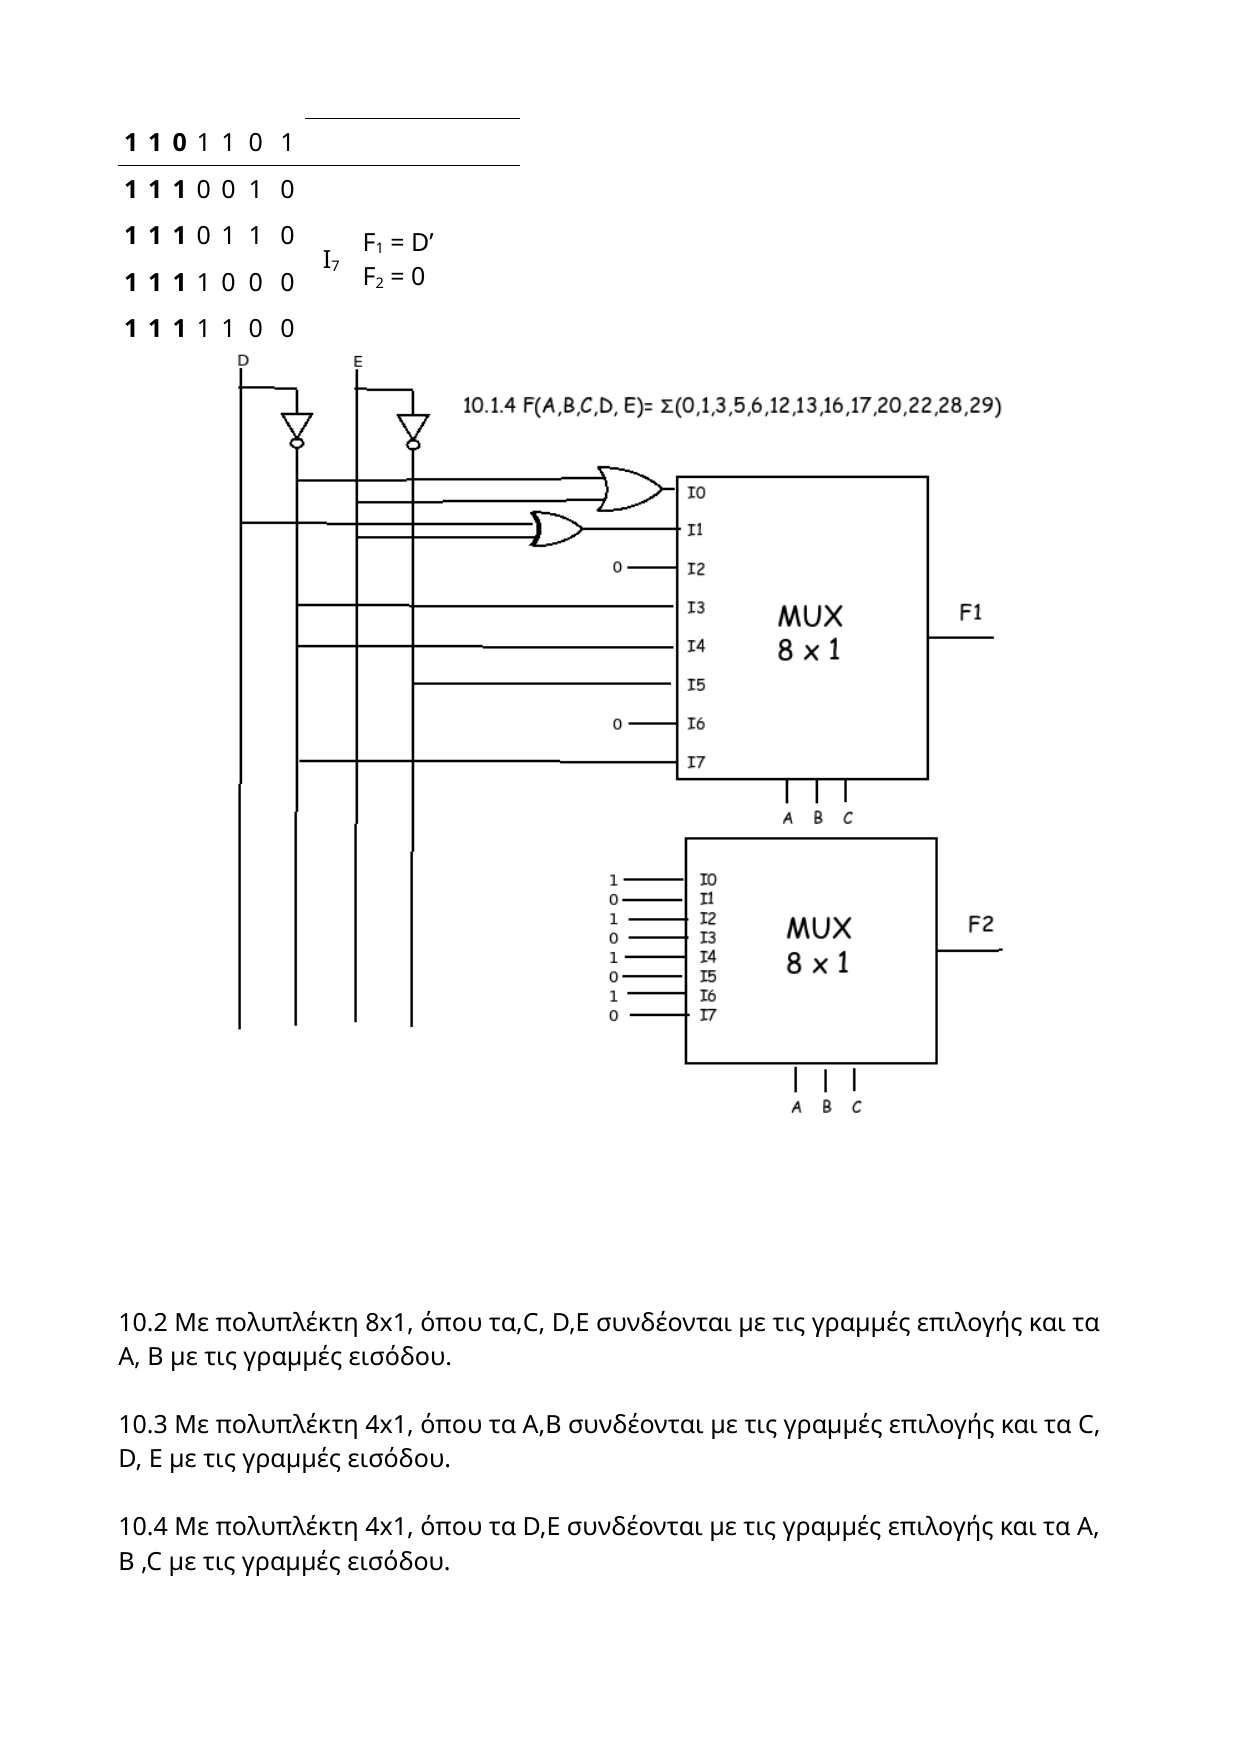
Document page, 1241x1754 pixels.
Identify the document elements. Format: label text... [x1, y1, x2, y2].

table_cell 0 [269, 166, 305, 211]
table_cell 1 [215, 304, 242, 351]
table_cell 0 [242, 304, 269, 351]
table_cell 0 [242, 258, 269, 304]
table_cell 1 [166, 304, 191, 351]
table_cell 1 [166, 211, 191, 258]
text 10.2 Με πολυπλέκτη 8x1, όπου τα,C, D,Ε συνδέονται με τις γραμμές επιλογής και τα A, Β με τις γραμμές εισόδου. [118, 1305, 1122, 1373]
table_cell 1 [215, 118, 242, 165]
table_cell 1 [142, 258, 166, 304]
table_cell 1 [191, 118, 215, 165]
table_cell 0 [215, 258, 242, 304]
table_cell 0 [191, 166, 215, 211]
table_cell 1 [118, 118, 142, 165]
table_cell 1 [142, 118, 166, 165]
table_cell 1 [242, 211, 269, 258]
table_cell 1 [191, 304, 215, 351]
table_cell 0 [191, 211, 215, 258]
table_cell 0 [269, 211, 305, 258]
table_cell 0 [242, 118, 269, 165]
table_cell 1 [215, 211, 242, 258]
table_cell 0 [215, 166, 242, 211]
table_cell [357, 119, 519, 165]
table_cell 1 [269, 118, 305, 165]
table_cell 1 [118, 304, 142, 351]
table_cell 1 [118, 211, 142, 258]
picture [236, 351, 1004, 1119]
table_cell 1 [142, 304, 166, 351]
table_cell I7 [305, 166, 357, 351]
text 10.4 Με πολυπλέκτη 4x1, όπου τα D,Ε συνδέονται με τις γραμμές επιλογής και τα A, B ,C με τις γραμμές εισόδου. [118, 1509, 1122, 1577]
table_cell 1 [118, 166, 142, 211]
table_cell 0 [269, 258, 305, 304]
table_cell 1 [142, 166, 166, 211]
table_cell 0 [269, 304, 305, 351]
table_cell [305, 119, 357, 165]
table_cell F1 = D’ F2 = 0 [357, 166, 519, 351]
table_cell 1 [142, 211, 166, 258]
table_cell 1 [118, 258, 142, 304]
table_cell 1 [191, 258, 215, 304]
table_cell 0 [166, 118, 191, 165]
table_cell 1 [242, 166, 269, 211]
text 10.3 Με πολυπλέκτη 4x1, όπου τα Α,Β συνδέονται με τις γραμμές επιλογής και τα C, D, Ε με τις γραμμές εισόδου. [118, 1407, 1122, 1475]
table_cell 1 [166, 166, 191, 211]
table_cell 1 [166, 258, 191, 304]
